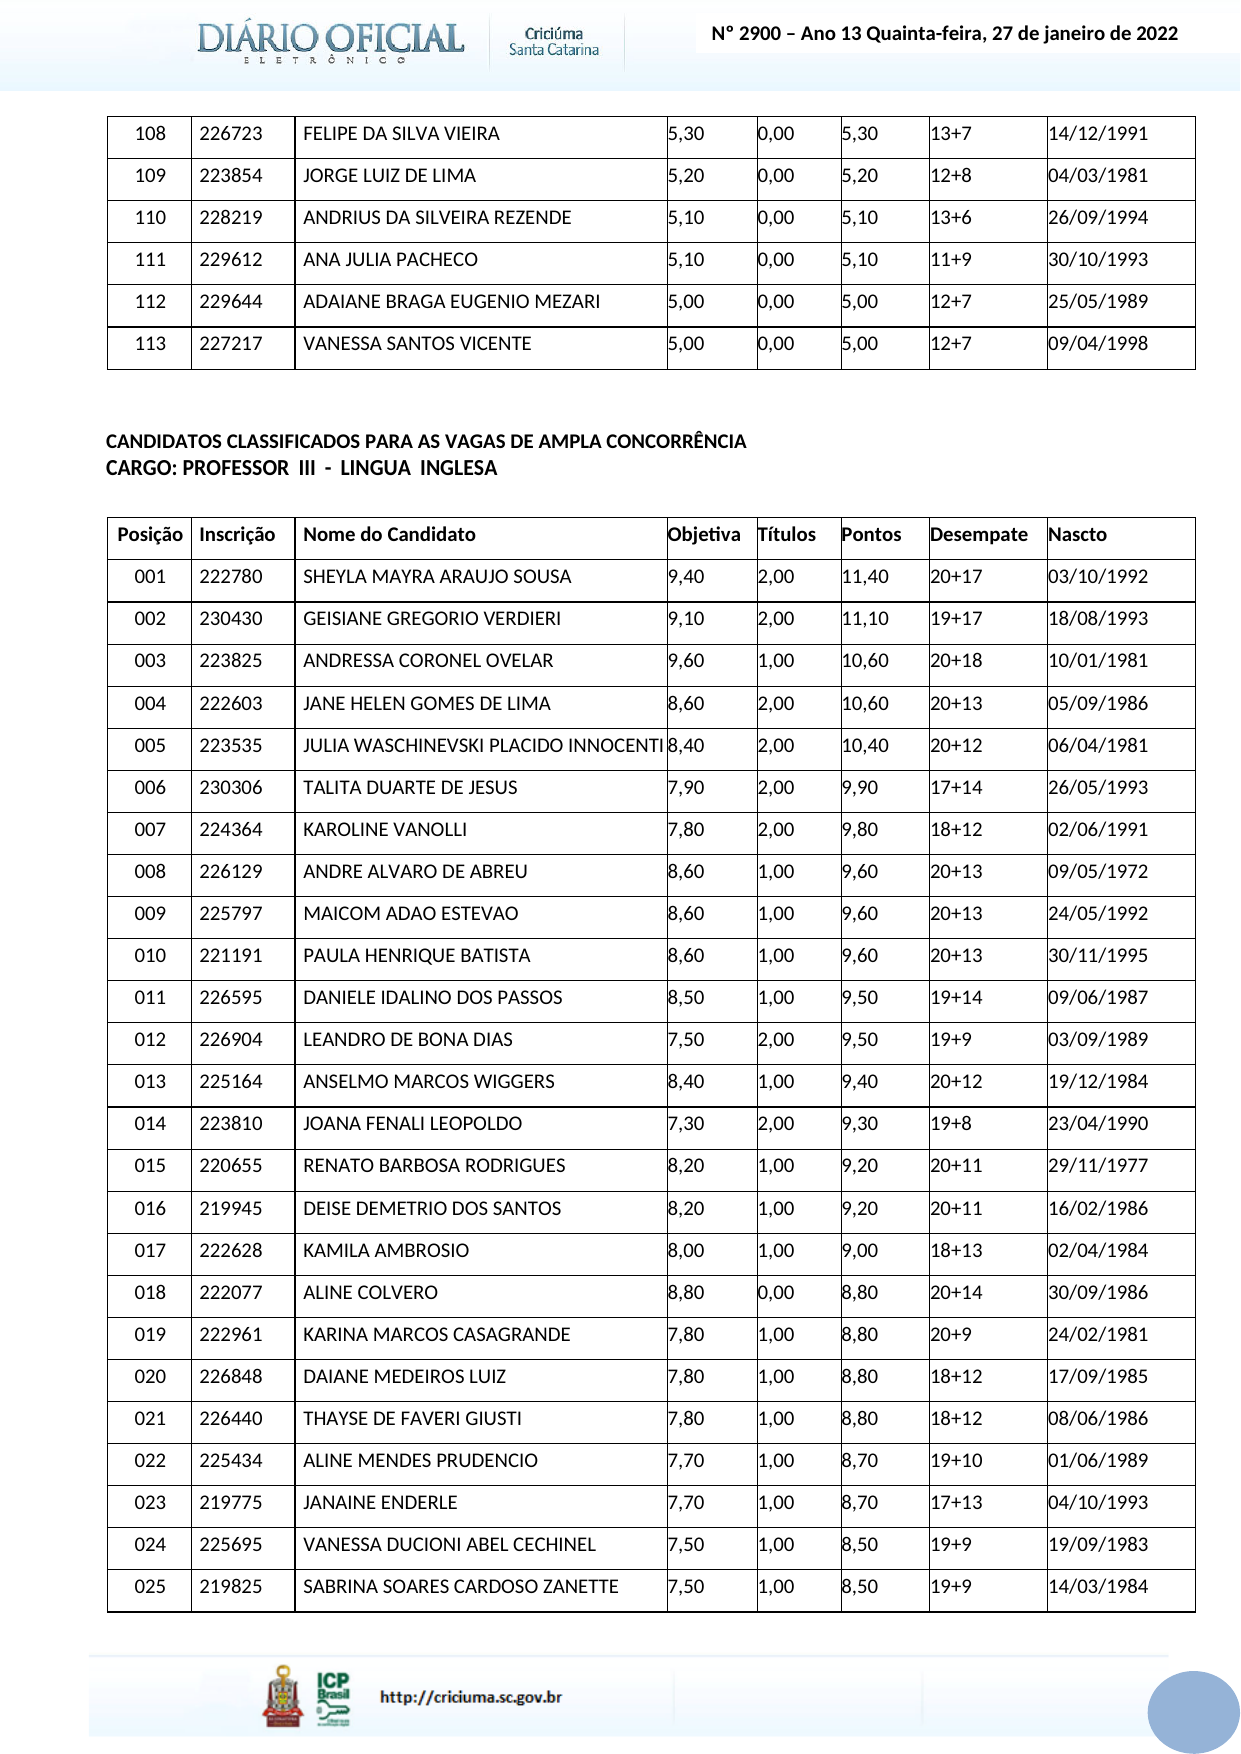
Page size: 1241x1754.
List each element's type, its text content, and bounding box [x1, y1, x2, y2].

table_cell GEISIANE GREGORIO VERDIERI [296, 603, 667, 643]
table_cell DAIANE MEDEIROS LUIZ [296, 1360, 667, 1401]
table_cell 20+12 [930, 729, 1047, 770]
table_cell ANDRESSA CORONEL OVELAR [296, 645, 667, 686]
table_cell 018 [108, 1276, 191, 1317]
table_cell 025 [108, 1570, 191, 1611]
table_cell 17/09/1985 [1048, 1360, 1195, 1401]
table_cell 2,00 [758, 560, 841, 601]
table_cell 12+7 [930, 285, 1047, 326]
table_cell 0,00 [758, 243, 841, 284]
table_cell 229612 [192, 243, 294, 284]
table_cell 20+13 [930, 897, 1047, 938]
table_cell 230430 [192, 603, 294, 643]
table_cell 18+13 [930, 1234, 1047, 1275]
table_cell 9,60 [842, 897, 929, 938]
table_cell 022 [108, 1444, 191, 1485]
table_cell ANDRE ALVARO DE ABREU [296, 855, 667, 896]
table_cell 18+12 [930, 813, 1047, 854]
table_cell 225695 [192, 1528, 294, 1569]
table_cell FELIPE DA SILVA VIEIRA [296, 117, 667, 158]
table_cell 7,50 [668, 1023, 757, 1064]
table_cell 9,50 [842, 1023, 929, 1064]
table_cell 2,00 [758, 603, 841, 643]
table_cell 5,30 [668, 117, 757, 158]
table_cell 8,00 [668, 1234, 757, 1275]
table_cell 1,00 [758, 1318, 841, 1359]
table_cell 05/09/1986 [1048, 687, 1195, 728]
table_cell 1,00 [758, 1360, 841, 1401]
table_cell 221191 [192, 939, 294, 980]
table_cell 25/05/1989 [1048, 285, 1195, 326]
table_cell 23/04/1990 [1048, 1108, 1195, 1148]
table_cell 19+9 [930, 1570, 1047, 1611]
table_cell VANESSA SANTOS VICENTE [296, 328, 667, 368]
table_cell 02/04/1984 [1048, 1234, 1195, 1275]
table_cell KAMILA AMBROSIO [296, 1234, 667, 1275]
table_cell 0,00 [758, 159, 841, 200]
table_cell 019 [108, 1318, 191, 1359]
table_cell 219825 [192, 1570, 294, 1611]
table_cell TALITA DUARTE DE JESUS [296, 771, 667, 812]
table_cell 112 [108, 285, 191, 326]
table_cell 2,00 [758, 771, 841, 812]
table_cell ANDRIUS DA SILVEIRA REZENDE [296, 201, 667, 242]
table_cell 004 [108, 687, 191, 728]
table_cell 9,30 [842, 1108, 929, 1148]
table_cell 9,60 [842, 855, 929, 896]
table_cell 5,30 [842, 117, 929, 158]
table_cell 5,00 [842, 285, 929, 326]
table_cell THAYSE DE FAVERI GIUSTI [296, 1402, 667, 1443]
table_cell 10,40 [842, 729, 929, 770]
table_cell 5,00 [668, 285, 757, 326]
table_cell 1,00 [758, 981, 841, 1022]
table_cell 17+13 [930, 1486, 1047, 1527]
table_cell 06/04/1981 [1048, 729, 1195, 770]
table_header Posição [108, 518, 191, 559]
table_cell 1,00 [758, 1486, 841, 1527]
table_cell 223854 [192, 159, 294, 200]
table_cell 02/06/1991 [1048, 813, 1195, 854]
table_cell 9,20 [842, 1192, 929, 1233]
table_cell 013 [108, 1065, 191, 1106]
table_cell 8,20 [668, 1150, 757, 1191]
table_header Títulos [758, 518, 841, 559]
table_cell 226904 [192, 1023, 294, 1064]
table_cell 7,70 [668, 1486, 757, 1527]
table_header Desempate [930, 518, 1047, 559]
table_cell JULIA WASCHINEVSKI PLACIDO INNOCENTI [296, 729, 667, 770]
table_cell 19/12/1984 [1048, 1065, 1195, 1106]
table_cell 014 [108, 1108, 191, 1148]
table_cell 5,10 [842, 201, 929, 242]
table_header Pontos [842, 518, 929, 559]
table_cell 11+9 [930, 243, 1047, 284]
table_cell 009 [108, 897, 191, 938]
table_cell 14/03/1984 [1048, 1570, 1195, 1611]
table_cell 8,40 [668, 729, 757, 770]
table_cell 7,90 [668, 771, 757, 812]
table_cell 24/05/1992 [1048, 897, 1195, 938]
table_cell ALINE MENDES PRUDENCIO [296, 1444, 667, 1485]
table_cell 1,00 [758, 1528, 841, 1569]
table_cell 8,50 [668, 981, 757, 1022]
table_cell 017 [108, 1234, 191, 1275]
table_cell 222628 [192, 1234, 294, 1275]
table_cell 1,00 [758, 897, 841, 938]
table_cell 8,80 [668, 1276, 757, 1317]
table_cell 2,00 [758, 1108, 841, 1148]
table_cell 226595 [192, 981, 294, 1022]
table_cell 005 [108, 729, 191, 770]
table_cell 8,60 [668, 687, 757, 728]
table_cell ANA JULIA PACHECO [296, 243, 667, 284]
table_cell 225164 [192, 1065, 294, 1106]
table_cell 24/02/1981 [1048, 1318, 1195, 1359]
table_cell 30/09/1986 [1048, 1276, 1195, 1317]
table_cell 9,40 [842, 1065, 929, 1106]
table_cell 8,80 [842, 1360, 929, 1401]
table_cell 19+10 [930, 1444, 1047, 1485]
table_cell 01/06/1989 [1048, 1444, 1195, 1485]
table_cell PAULA HENRIQUE BATISTA [296, 939, 667, 980]
table_cell 11,40 [842, 560, 929, 601]
table_cell 20+12 [930, 1065, 1047, 1106]
table_cell DANIELE IDALINO DOS PASSOS [296, 981, 667, 1022]
table_cell RENATO BARBOSA RODRIGUES [296, 1150, 667, 1191]
table_cell 1,00 [758, 939, 841, 980]
table_cell DEISE DEMETRIO DOS SANTOS [296, 1192, 667, 1233]
table_cell 14/12/1991 [1048, 117, 1195, 158]
table_cell 9,90 [842, 771, 929, 812]
table_cell KAROLINE VANOLLI [296, 813, 667, 854]
table_cell VANESSA DUCIONI ABEL CECHINEL [296, 1528, 667, 1569]
table_cell 0,00 [758, 285, 841, 326]
table_cell 006 [108, 771, 191, 812]
table_cell 223535 [192, 729, 294, 770]
table_cell 20+13 [930, 687, 1047, 728]
table_cell 19/09/1983 [1048, 1528, 1195, 1569]
table_header Nome do Candidato [296, 518, 667, 559]
table_cell 8,80 [842, 1318, 929, 1359]
table_cell 11,10 [842, 603, 929, 643]
table_cell 16/02/1986 [1048, 1192, 1195, 1233]
table_cell 8,70 [842, 1486, 929, 1527]
table_cell 17+14 [930, 771, 1047, 812]
table_cell 223810 [192, 1108, 294, 1148]
table_cell 7,80 [668, 1360, 757, 1401]
table_cell 1,00 [758, 1570, 841, 1611]
table_cell KARINA MARCOS CASAGRANDE [296, 1318, 667, 1359]
table_cell 226129 [192, 855, 294, 896]
table_cell 0,00 [758, 117, 841, 158]
table_cell 9,80 [842, 813, 929, 854]
table_cell 12+8 [930, 159, 1047, 200]
table_cell 222603 [192, 687, 294, 728]
table_cell 19+9 [930, 1528, 1047, 1569]
table_cell 021 [108, 1402, 191, 1443]
table_cell 020 [108, 1360, 191, 1401]
table_cell 007 [108, 813, 191, 854]
table_cell 9,00 [842, 1234, 929, 1275]
table_cell 9,60 [842, 939, 929, 980]
table_cell 20+18 [930, 645, 1047, 686]
table_cell 1,00 [758, 1402, 841, 1443]
table_cell 7,30 [668, 1108, 757, 1148]
table_cell 0,00 [758, 328, 841, 368]
table_cell 7,80 [668, 813, 757, 854]
table_cell 19+8 [930, 1108, 1047, 1148]
table_cell 9,10 [668, 603, 757, 643]
table_cell 001 [108, 560, 191, 601]
table_cell 20+11 [930, 1150, 1047, 1191]
table_cell 108 [108, 117, 191, 158]
table_cell 222780 [192, 560, 294, 601]
table_header Nascto [1048, 518, 1195, 559]
table_cell 8,40 [668, 1065, 757, 1106]
table_cell 8,60 [668, 939, 757, 980]
table_cell 09/05/1972 [1048, 855, 1195, 896]
table_cell 1,00 [758, 1150, 841, 1191]
table_cell 20+13 [930, 855, 1047, 896]
table_cell 016 [108, 1192, 191, 1233]
table_cell SHEYLA MAYRA ARAUJO SOUSA [296, 560, 667, 601]
table_cell 04/03/1981 [1048, 159, 1195, 200]
table_cell 7,80 [668, 1402, 757, 1443]
table_cell 230306 [192, 771, 294, 812]
table_cell 5,00 [668, 328, 757, 368]
table_cell 220655 [192, 1150, 294, 1191]
table_cell 229644 [192, 285, 294, 326]
table_cell 2,00 [758, 1023, 841, 1064]
table_cell 8,20 [668, 1192, 757, 1233]
table_cell 19+17 [930, 603, 1047, 643]
table_cell 20+11 [930, 1192, 1047, 1233]
table_cell 5,20 [668, 159, 757, 200]
table_cell 008 [108, 855, 191, 896]
table_cell 224364 [192, 813, 294, 854]
table_cell SABRINA SOARES CARDOSO ZANETTE [296, 1570, 667, 1611]
table_header Objetiva [668, 518, 757, 559]
table_cell 8,60 [668, 855, 757, 896]
table_cell 04/10/1993 [1048, 1486, 1195, 1527]
table_cell 1,00 [758, 1065, 841, 1106]
table_cell JANE HELEN GOMES DE LIMA [296, 687, 667, 728]
table_cell 26/05/1993 [1048, 771, 1195, 812]
table_cell LEANDRO DE BONA DIAS [296, 1023, 667, 1064]
table_cell 024 [108, 1528, 191, 1569]
table_cell 1,00 [758, 855, 841, 896]
table_cell 8,50 [842, 1528, 929, 1569]
table_cell 0,00 [758, 1276, 841, 1317]
table_cell 1,00 [758, 1444, 841, 1485]
table_cell 10,60 [842, 687, 929, 728]
table_cell 9,20 [842, 1150, 929, 1191]
table_header Inscrição [192, 518, 294, 559]
table_cell 023 [108, 1486, 191, 1527]
table_cell 110 [108, 201, 191, 242]
table_cell 18+12 [930, 1402, 1047, 1443]
table_cell 222077 [192, 1276, 294, 1317]
table_cell 227217 [192, 328, 294, 368]
table_cell 10/01/1981 [1048, 645, 1195, 686]
table_cell 19+14 [930, 981, 1047, 1022]
table_cell 011 [108, 981, 191, 1022]
table_cell 08/06/1986 [1048, 1402, 1195, 1443]
table_cell 219945 [192, 1192, 294, 1233]
table_cell 7,70 [668, 1444, 757, 1485]
table_cell 223825 [192, 645, 294, 686]
table_cell JOANA FENALI LEOPOLDO [296, 1108, 667, 1148]
table_cell 29/11/1977 [1048, 1150, 1195, 1191]
table_cell 10,60 [842, 645, 929, 686]
table_cell ANSELMO MARCOS WIGGERS [296, 1065, 667, 1106]
table_cell 003 [108, 645, 191, 686]
table_cell 226440 [192, 1402, 294, 1443]
table_cell 8,80 [842, 1276, 929, 1317]
table_cell 0,00 [758, 201, 841, 242]
table_cell 5,00 [842, 328, 929, 368]
table_cell 2,00 [758, 729, 841, 770]
table_cell 010 [108, 939, 191, 980]
table_cell 9,60 [668, 645, 757, 686]
table_cell 09/06/1987 [1048, 981, 1195, 1022]
table_cell 219775 [192, 1486, 294, 1527]
table_cell 30/10/1993 [1048, 243, 1195, 284]
text CANDIDATOS CLASSIFICADOS PARA AS VAGAS DE AMPLA CONCORRÊNCIA [106, 428, 1181, 453]
table_cell 5,10 [842, 243, 929, 284]
table_cell 8,60 [668, 897, 757, 938]
table_cell 226848 [192, 1360, 294, 1401]
table_cell 20+17 [930, 560, 1047, 601]
table_cell 109 [108, 159, 191, 200]
table_cell 18+12 [930, 1360, 1047, 1401]
table_cell 7,50 [668, 1528, 757, 1569]
table_cell 222961 [192, 1318, 294, 1359]
table_cell 09/04/1998 [1048, 328, 1195, 368]
table_cell 7,80 [668, 1318, 757, 1359]
table_cell 18/08/1993 [1048, 603, 1195, 643]
table_cell 1,00 [758, 1234, 841, 1275]
table_cell 20+14 [930, 1276, 1047, 1317]
table_cell 002 [108, 603, 191, 643]
table_cell 03/09/1989 [1048, 1023, 1195, 1064]
table_cell JANAINE ENDERLE [296, 1486, 667, 1527]
table_cell 5,10 [668, 201, 757, 242]
table_cell 228219 [192, 201, 294, 242]
table_cell 2,00 [758, 813, 841, 854]
table_cell 5,20 [842, 159, 929, 200]
table_cell 19+9 [930, 1023, 1047, 1064]
table_cell 13+7 [930, 117, 1047, 158]
table_cell 9,50 [842, 981, 929, 1022]
table_cell 1,00 [758, 1192, 841, 1233]
table_cell 225797 [192, 897, 294, 938]
table_cell 9,40 [668, 560, 757, 601]
table_cell 8,70 [842, 1444, 929, 1485]
table_cell 20+13 [930, 939, 1047, 980]
table_cell 113 [108, 328, 191, 368]
table_cell 26/09/1994 [1048, 201, 1195, 242]
table_cell 1,00 [758, 645, 841, 686]
table_cell 225434 [192, 1444, 294, 1485]
table_cell 13+6 [930, 201, 1047, 242]
table_cell 2,00 [758, 687, 841, 728]
table_cell ADAIANE BRAGA EUGENIO MEZARI [296, 285, 667, 326]
table_cell 012 [108, 1023, 191, 1064]
table_cell 111 [108, 243, 191, 284]
table_cell 7,50 [668, 1570, 757, 1611]
text CARGO: PROFESSOR III - LINGUA INGLESA [106, 453, 1181, 482]
table_cell 226723 [192, 117, 294, 158]
table_cell 03/10/1992 [1048, 560, 1195, 601]
table_cell 12+7 [930, 328, 1047, 368]
table_cell 015 [108, 1150, 191, 1191]
table_cell ALINE COLVERO [296, 1276, 667, 1317]
table_cell 8,80 [842, 1402, 929, 1443]
table_cell 5,10 [668, 243, 757, 284]
table_cell JORGE LUIZ DE LIMA [296, 159, 667, 200]
table_cell 20+9 [930, 1318, 1047, 1359]
table_cell 30/11/1995 [1048, 939, 1195, 980]
table_cell MAICOM ADAO ESTEVAO [296, 897, 667, 938]
table_cell 8,50 [842, 1570, 929, 1611]
